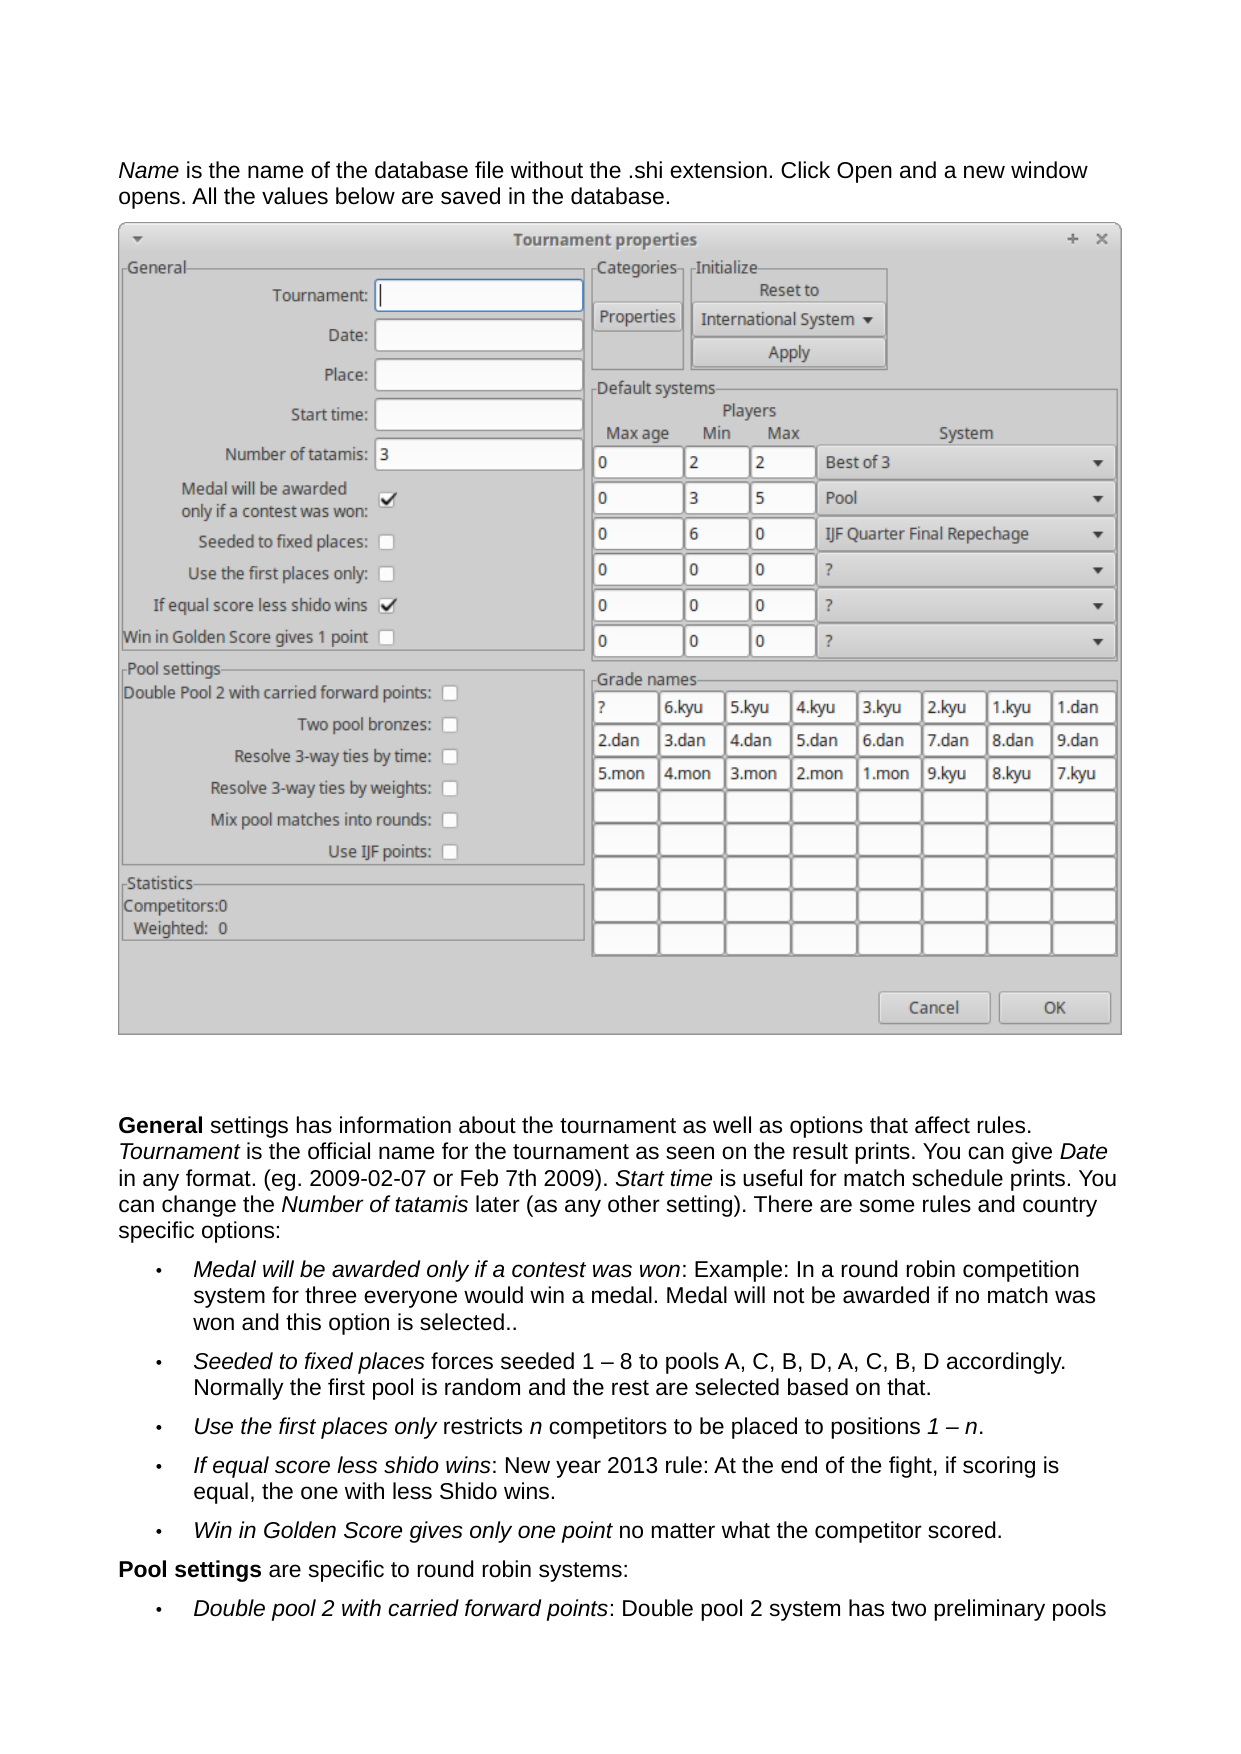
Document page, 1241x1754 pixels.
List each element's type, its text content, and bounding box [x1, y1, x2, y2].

list Use the first places only restricts n competitors to be placed to positions 1 – n. [156, 1413, 1122, 1439]
picture [118, 222, 1122, 1035]
list Double pool 2 with carried forward points: Double pool 2 system has two preliminary pools [156, 1595, 1122, 1621]
list Medal will be awarded only if a contest was won: Example: In a round robin competition system for three everyone would win a medal. Medal will not be awarded if no match was won and this option is selected.. [156, 1256, 1122, 1335]
text General settings has information about the tournament as well as options that affect rules. Tournament is the official name for the tournament as seen on the result prints. You can give Date in any format. (eg. 2009-02-07 or Feb 7th 2009). Start time is useful for match schedule prints. You can change the Number of tatamis later (as any other setting). There are some rules and country specific options: [118, 1112, 1122, 1244]
text Pool settings are specific to round robin systems: [118, 1556, 1122, 1582]
list Seeded to fixed places forces seeded 1 – 8 to pools A, C, B, D, A, C, B, D accordingly. Normally the first pool is random and the rest are selected based on that. [156, 1348, 1122, 1400]
list If equal score less shido wins: New year 2013 rule: At the end of the fight, if scoring is equal, the one with less Shido wins. [156, 1452, 1122, 1504]
text Name is the name of the database file without the .shi extension. Click Open and a new window opens. All the values below are saved in the database. [118, 157, 1122, 210]
list Win in Golden Score gives only one point no matter what the competitor scored. [156, 1517, 1122, 1543]
